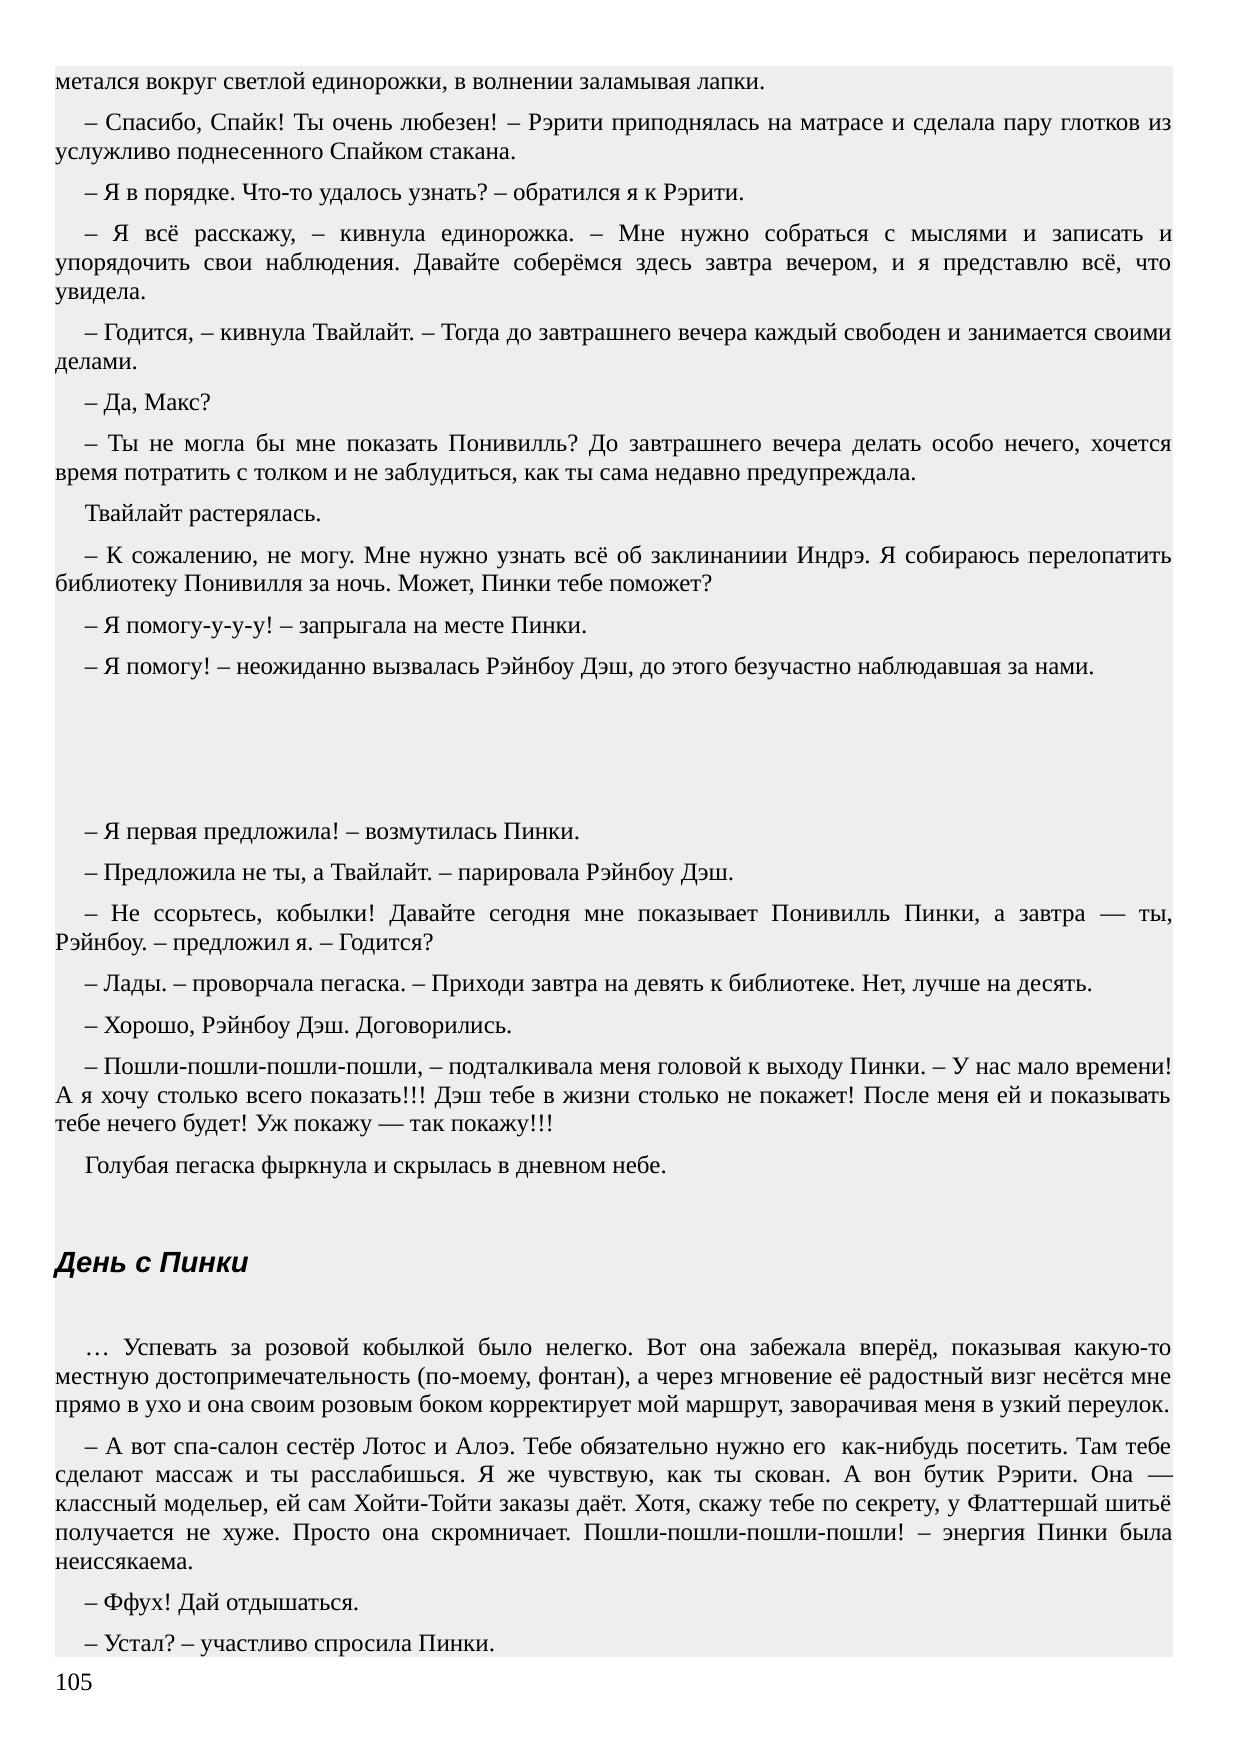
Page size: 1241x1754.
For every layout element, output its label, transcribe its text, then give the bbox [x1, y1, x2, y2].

text – Ты не могла бы мне показать Понивилль? До завтрашнего вечера делать особо нечего, хочется время потратить с толком и не заблудиться, как ты сама недавно предупреждала. [55, 428, 1173, 486]
text – Спасибо, Спайк! Ты очень любезен! – Рэрити приподнялась на матрасе и сделала пару глотков из услужливо поднесенного Спайком стакана. [55, 107, 1173, 165]
text – Я первая предложила! – возмутилась Пинки. [55, 816, 1173, 845]
text – Я всё расскажу, – кивнула единорожка. – Мне нужно собраться с мыслями и записать и упорядочить свои наблюдения. Давайте соберёмся здесь завтра вечером, и я представлю всё, что увидела. [55, 218, 1173, 305]
text – Я помогу! – неожиданно вызвалась Рэйнбоу Дэш, до этого безучастно наблюдавшая за нами. [55, 651, 1173, 680]
text – К сожалению, не могу. Мне нужно узнать всё об заклинаниии Индрэ. Я собираюсь перелопатить библиотеку Понивилля за ночь. Может, Пинки тебе поможет? [55, 540, 1173, 597]
text – Не ссорьтесь, кобылки! Давайте сегодня мне показывает Понивилль Пинки, а завтра — ты, Рэйнбоу. – предложил я. – Годится? [55, 898, 1173, 956]
text метался вокруг светлой единорожки, в волнении заламывая лапки. [55, 66, 1173, 95]
text – Я в порядке. Что-то удалось узнать? – обратился я к Рэрити. [55, 177, 1173, 206]
text – Годится, – кивнула Твайлайт. – Тогда до завтрашнего вечера каждый свободен и занимается своими делами. [55, 317, 1173, 375]
text – Да, Макс? [55, 387, 1173, 416]
text … Успевать за розовой кобылкой было нелегко. Вот она забежала вперёд, показывая какую-то местную достопримечательность (по-моему, фонтан), а через мгновение её радостный визг несётся мне прямо в ухо и она своим розовым боком корректирует мой маршрут, заворачивая меня в узкий переулок. [55, 1332, 1173, 1418]
text – Лады. – проворчала пегаска. – Приходи завтра на девять к библиотеке. Нет, лучше на десять. [55, 968, 1173, 997]
text Твайлайт растерялась. [55, 498, 1173, 527]
text – Предложила не ты, а Твайлайт. – парировала Рэйнбоу Дэш. [55, 857, 1173, 886]
text – Устал? – участливо спросила Пинки. [55, 1628, 1173, 1657]
subtitle День с Пинки [55, 1245, 1173, 1278]
text – Пошли-пошли-пошли-пошли, – подталкивала меня головой к выходу Пинки. – У нас мало времени! А я хочу столько всего показать!!! Дэш тебе в жизни столько не покажет! После меня ей и показывать тебе нечего будет! Уж покажу — так покажу!!! [55, 1051, 1173, 1137]
text Голубая пегаска фыркнула и скрылась в дневном небе. [55, 1150, 1173, 1178]
text – Хорошо, Рэйнбоу Дэш. Договорились. [55, 1010, 1173, 1038]
text – Я помогу-у-у-у! – запрыгала на месте Пинки. [55, 610, 1173, 638]
text – А вот спа-салон сестёр Лотос и Алоэ. Тебе обязательно нужно его как-нибудь посетить. Там тебе сделают массаж и ты расслабишься. Я же чувствую, как ты скован. А вон бутик Рэрити. Она — классный модельер, ей сам Хойти-Тойти заказы даёт. Хотя, скажу тебе по секрету, у Флаттершай шитьё получается не хуже. Просто она скромничает. Пошли-пошли-пошли-пошли! – энергия Пинки была неиссякаема. [55, 1431, 1173, 1574]
text – Ффух! Дай отдышаться. [55, 1587, 1173, 1616]
